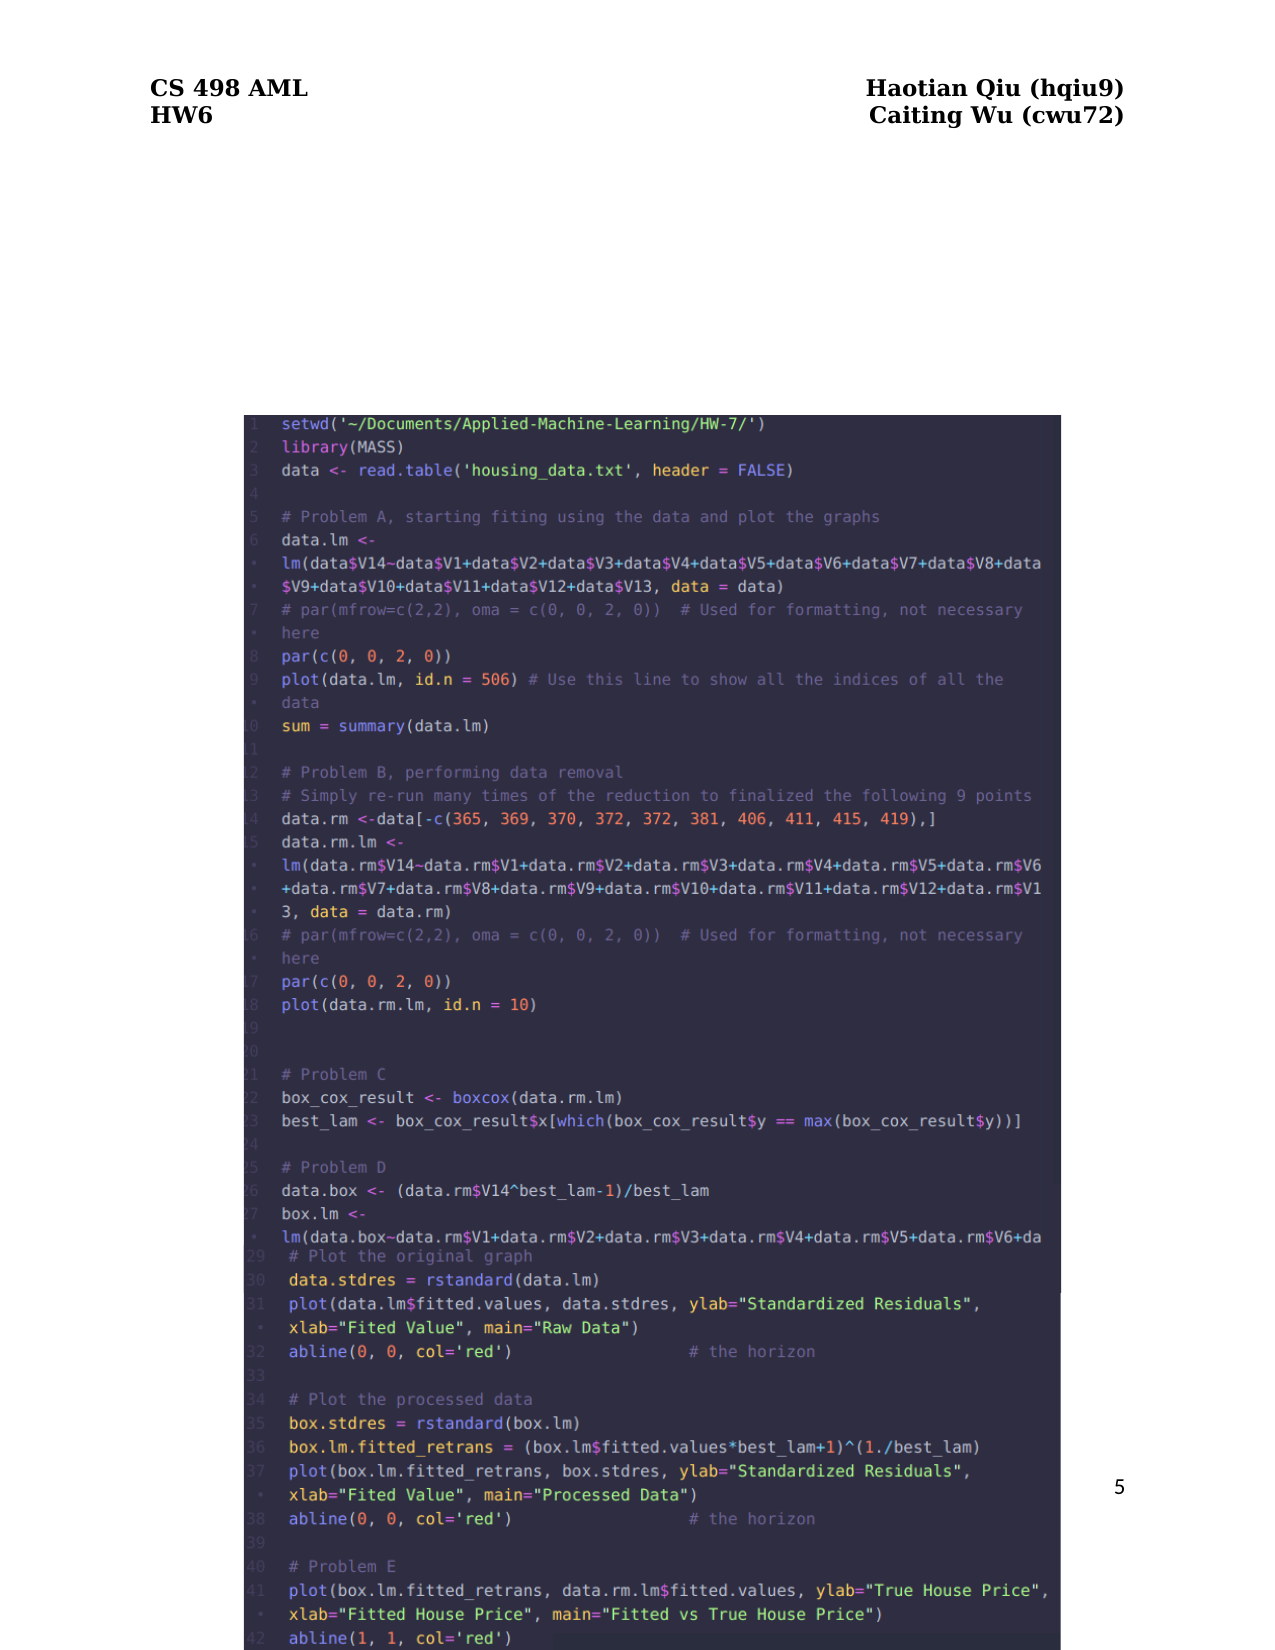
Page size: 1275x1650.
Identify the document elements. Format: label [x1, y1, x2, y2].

picture [243, 415, 1062, 1650]
